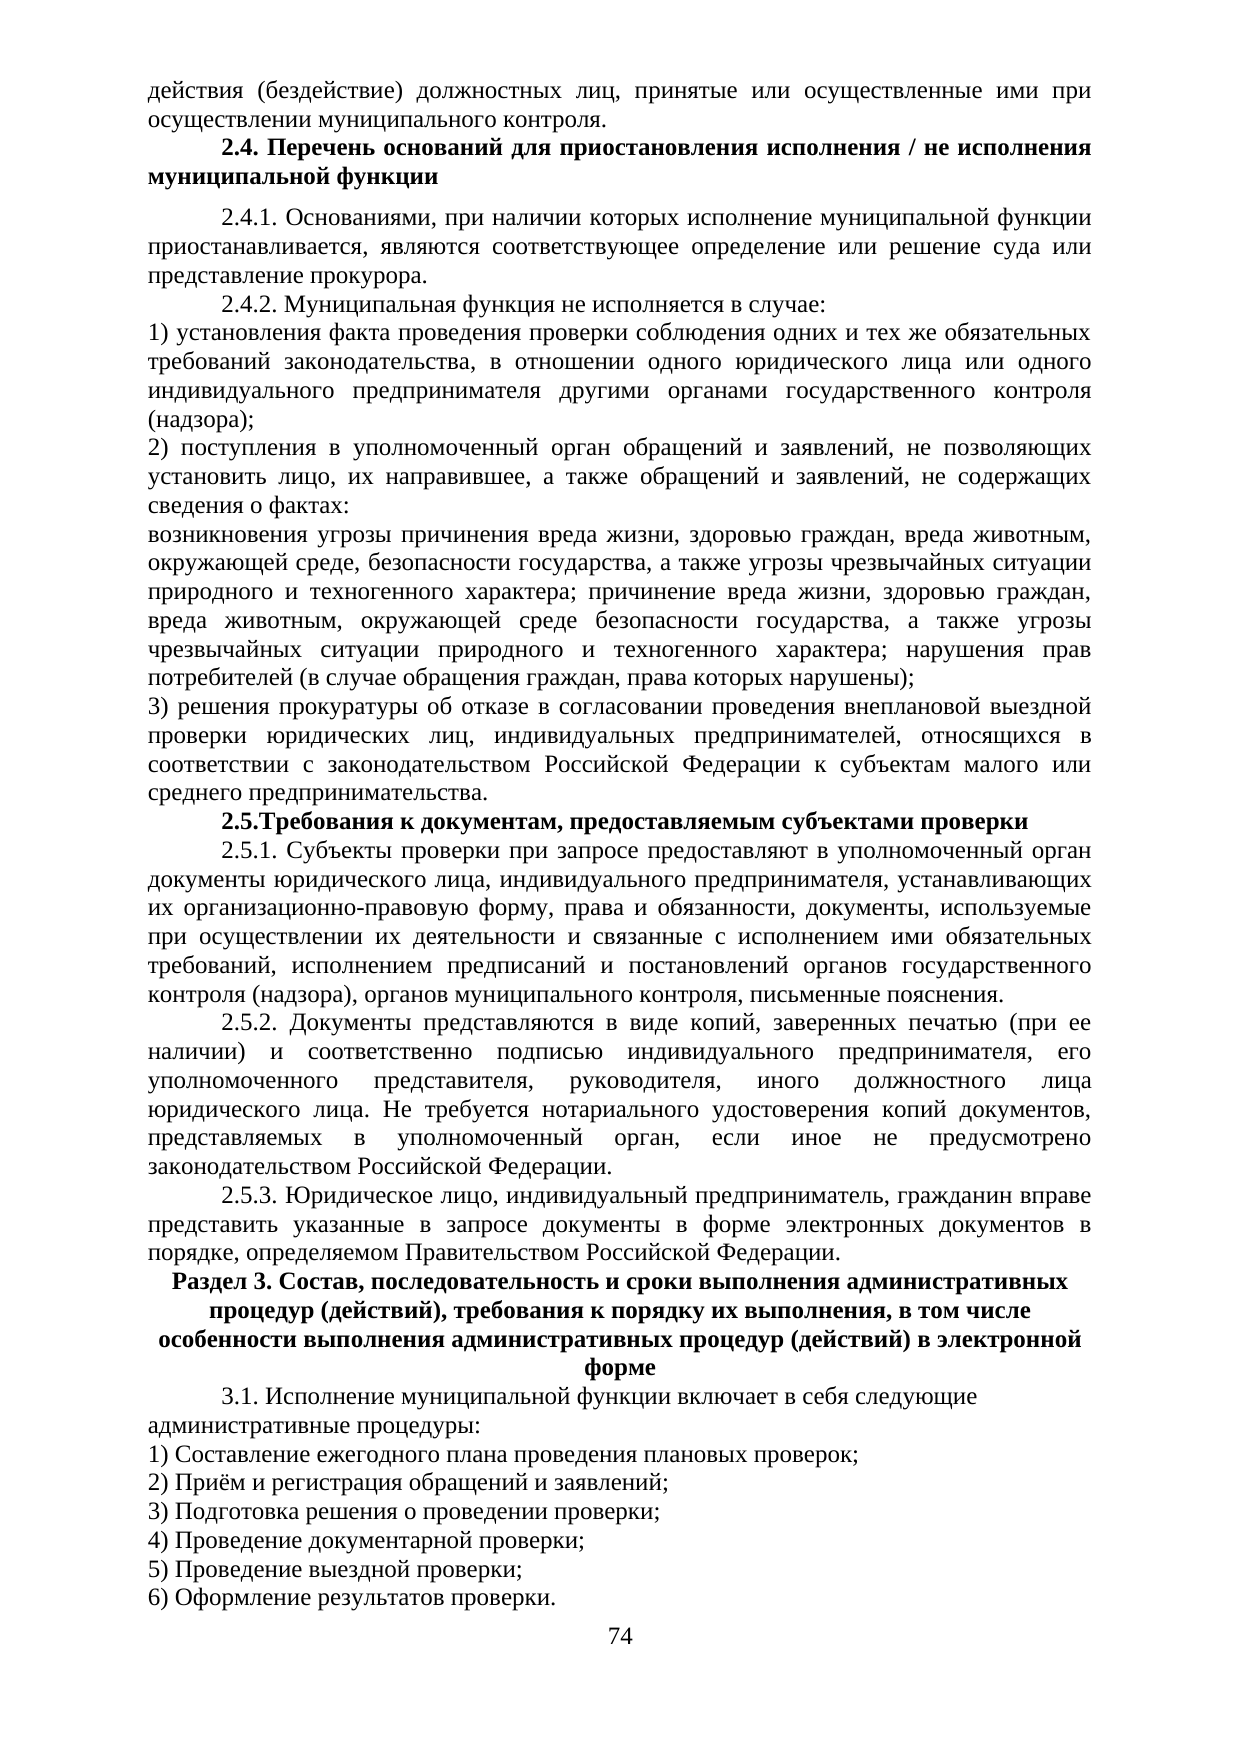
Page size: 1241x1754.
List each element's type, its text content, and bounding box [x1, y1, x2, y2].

text административные процедуры: [148, 1410, 1092, 1439]
text 3) Подготовка решения о проведении проверки; [148, 1496, 1092, 1525]
text 2.5.2. Документы представляются в виде копий, заверенных печатью (при ее наличии) и соответственно подписью индивидуального предпринимателя, его уполномоченного представителя, руководителя, иного должностного лица юридического лица. Не требуется нотариального удостоверения копий документов, представляемых в уполномоченный орган, если иное не предусмотрено законодательством Российской Федерации. [148, 1007, 1092, 1180]
text 1) Составление ежегодного плана проведения плановых проверок; [148, 1439, 1092, 1467]
text 2.5.Требования к документам, предоставляемым субъектами проверки [148, 806, 1092, 835]
text 2) Приём и регистрация обращений и заявлений; [148, 1467, 1092, 1496]
text 2.5.3. Юридическое лицо, индивидуальный предприниматель, гражданин вправе представить указанные в запросе документы в форме электронных документов в порядке, определяемом Правительством Российской Федерации. [148, 1180, 1092, 1266]
text 2.4.1. Основаниями, при наличии которых исполнение муниципальной функции приостанавливается, являются соответствующее определение или решение суда или представление прокурора. [148, 202, 1092, 289]
text 2.5.1. Субъекты проверки при запросе предоставляют в уполномоченный орган документы юридического лица, индивидуального предпринимателя, устанавливающих их организационно-правовую форму, права и обязанности, документы, используемые при осуществлении их деятельности и связанные с исполнением ими обязательных требований, исполнением предписаний и постановлений органов государственного контроля (надзора), органов муниципального контроля, письменные пояснения. [148, 835, 1092, 1007]
text 4) Проведение документарной проверки; [148, 1525, 1092, 1554]
text Раздел 3. Состав, последовательность и сроки выполнения административных процедур (действий), требования к порядку их выполнения, в том числе особенности выполнения административных процедур (действий) в электронной форме [148, 1266, 1092, 1381]
text 5) Проведение выездной проверки; [148, 1554, 1092, 1582]
text 1) установления факта проведения проверки соблюдения одних и тех же обязательных требований законодательства, в отношении одного юридического лица или одного индивидуального предпринимателя другими органами государственного контроля (надзора); [148, 317, 1092, 432]
text 6) Оформление результатов проверки. [148, 1582, 1092, 1611]
text 2.4.2. Муниципальная функция не исполняется в случае: [148, 289, 1092, 317]
text 3.1. Исполнение муниципальной функции включает в себя следующие [148, 1381, 1092, 1410]
text 3) решения прокуратуры об отказе в согласовании проведения внеплановой выездной проверки юридических лиц, индивидуальных предпринимателей, относящихся в соответствии с законодательством Российской Федерации к субъектам малого или среднего предпринимательства. [148, 691, 1092, 806]
text действия (бездействие) должностных лиц, принятые или осуществленные ими при осуществлении муниципального контроля. [148, 75, 1092, 132]
text 2) поступления в уполномоченный орган обращений и заявлений, не позволяющих установить лицо, их направившее, а также обращений и заявлений, не содержащих сведения о фактах: [148, 432, 1092, 519]
text возникновения угрозы причинения вреда жизни, здоровью граждан, вреда животным, окружающей среде, безопасности государства, а также угрозы чрезвычайных ситуации природного и техногенного характера; причинение вреда жизни, здоровью граждан, вреда животным, окружающей среде безопасности государства, а также угрозы чрезвычайных ситуации природного и техногенного характера; нарушения прав потребителей (в случае обращения граждан, права которых нарушены); [148, 519, 1092, 691]
text 2.4. Перечень оснований для приостановления исполнения / не исполнения муниципальной функции [148, 132, 1092, 190]
